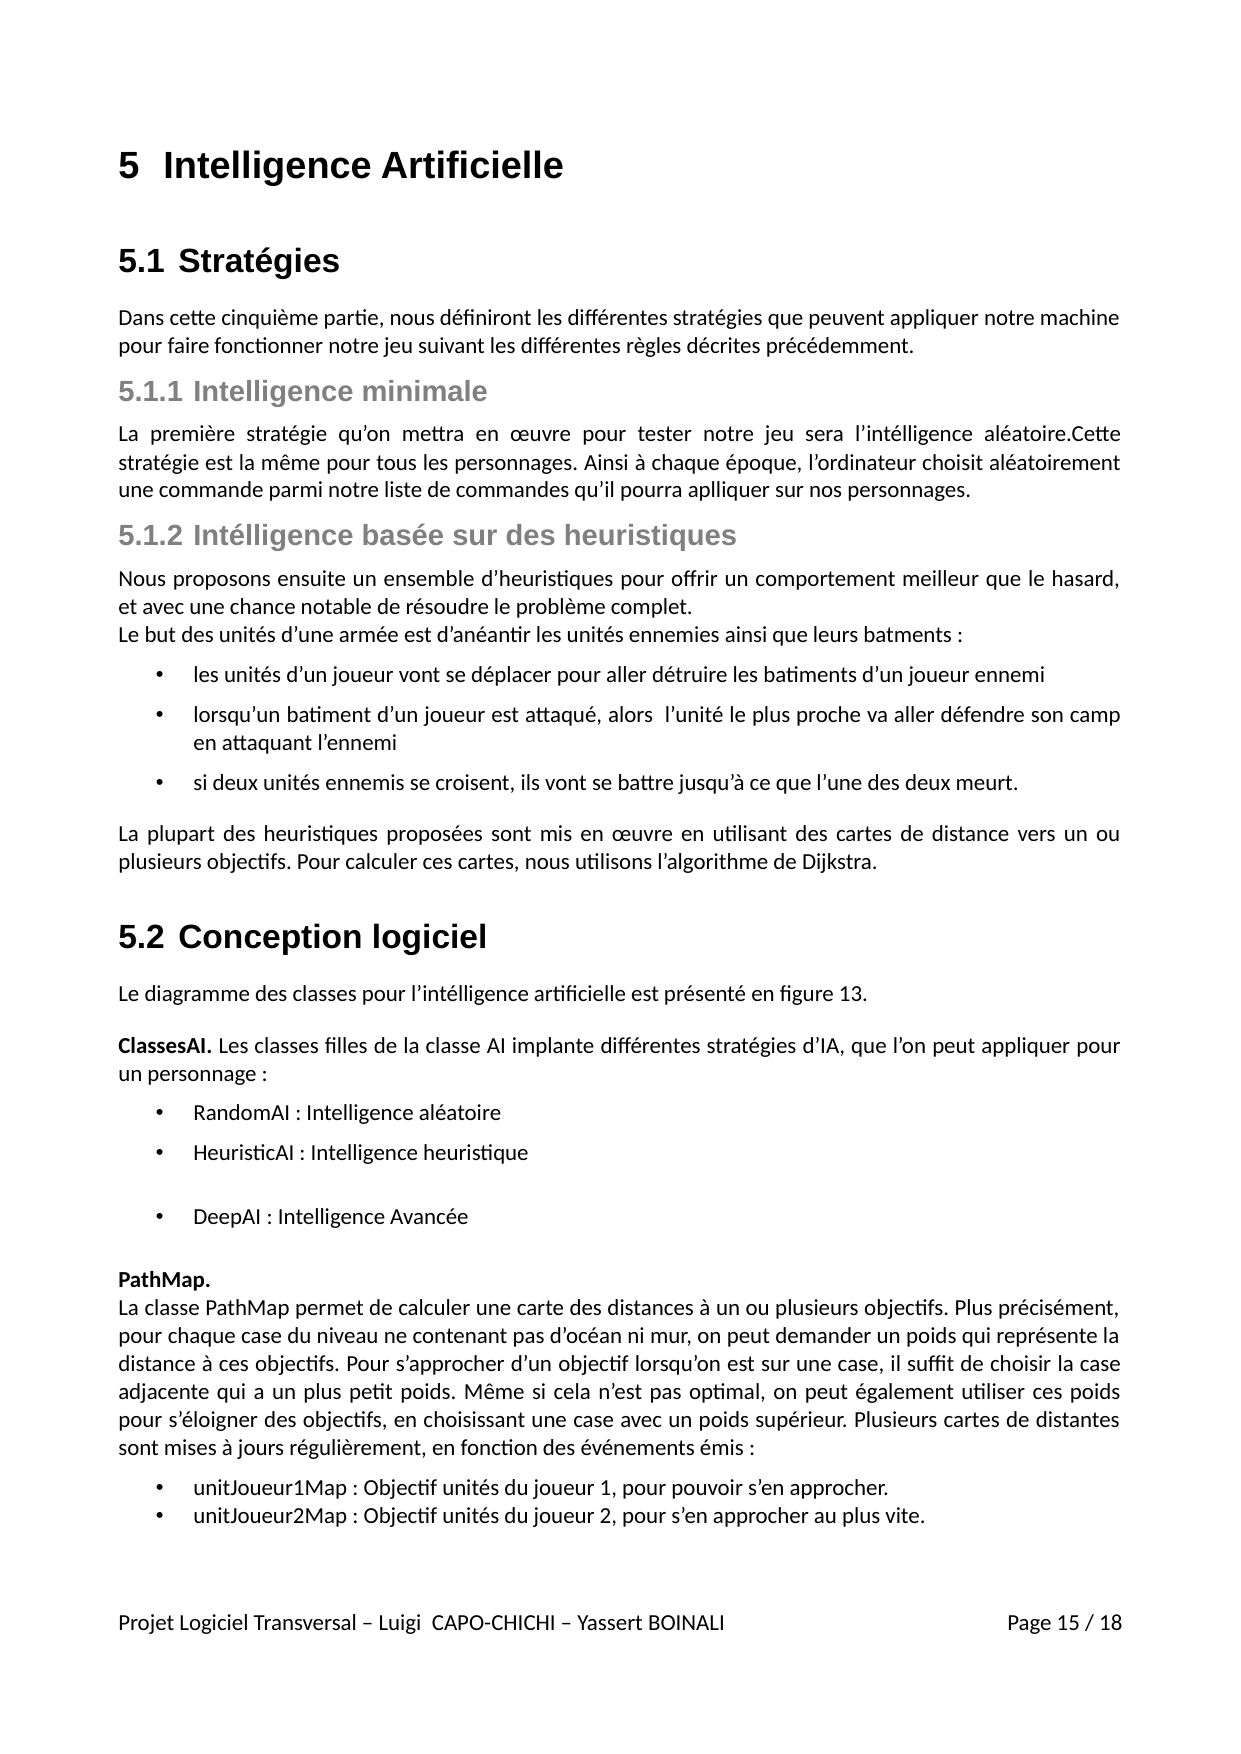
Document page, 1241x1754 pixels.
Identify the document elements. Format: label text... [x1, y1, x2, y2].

text Le but des unités d’une armée est d’anéantir les unités ennemies ainsi que leurs batments : [118, 620, 1122, 648]
text La classe PathMap permet de calculer une carte des distances à un ou plusieurs objectifs. Plus précisément, pour chaque case du niveau ne contenant pas d’océan ni mur, on peut demander un poids qui représente la distance à ces objectifs. Pour s’approcher d’un objectif lorsqu’on est sur une case, il suffit de choisir la case adjacente qui a un plus petit poids. Même si cela n’est pas optimal, on peut également utiliser ces poids pour s’éloigner des objectifs, en choisissant une case avec un poids supérieur. Plusieurs cartes de distantes sont mises à jours régulièrement, en fonction des événements émis : [118, 1293, 1122, 1461]
list DeepAI : Intelligence Avancée [156, 1202, 1122, 1230]
text PathMap. [118, 1265, 1122, 1293]
list les unités d’un joueur vont se déplacer pour aller détruire les batiments d’un joueur ennemi [156, 660, 1122, 688]
text La plupart des heuristiques proposées sont mis en œuvre en utilisant des cartes de distance vers un ou plusieurs objectifs. Pour calculer ces cartes, nous utilisons l’algorithme de Dijkstra. [118, 819, 1122, 875]
subtitle Intelligence Artificielle [118, 143, 1122, 187]
subtitle Conception logiciel [118, 917, 1122, 955]
subtitle Stratégies [118, 241, 1122, 279]
list si deux unités ennemis se croisent, ils vont se battre jusqu’à ce que l’une des deux meurt. [156, 768, 1122, 796]
list unitJoueur1Map : Objectif unités du joueur 1, pour pouvoir s’en approcher. [156, 1473, 1122, 1501]
text ClassesAI. Les classes filles de la classe AI implante différentes stratégies d’IA, que l’on peut appliquer pour un personnage : [118, 1031, 1122, 1087]
text Nous proposons ensuite un ensemble d’heuristiques pour offrir un comportement meilleur que le hasard, et avec une chance notable de résoudre le problème complet. [118, 564, 1122, 620]
text Le diagramme des classes pour l’intélligence artificielle est présenté en figure 13. [118, 979, 1122, 1007]
list lorsqu’un batiment d’un joueur est attaqué, alors l’unité le plus proche va aller défendre son camp en attaquant l’ennemi [156, 700, 1122, 756]
text La première stratégie qu’on mettra en œuvre pour tester notre jeu sera l’intélligence aléatoire.Cette stratégie est la même pour tous les personnages. Ainsi à chaque époque, l’ordinateur choisit aléatoirement une commande parmi notre liste de commandes qu’il pourra aplliquer sur nos personnages. [118, 419, 1122, 504]
subtitle Intelligence minimale [118, 373, 1122, 407]
text Dans cette cinquième partie, nous définiront les différentes stratégies que peuvent appliquer notre machine pour faire fonctionner notre jeu suivant les différentes règles décrites précédemment. [118, 303, 1122, 359]
subtitle Intélligence basée sur des heuristiques [118, 518, 1122, 552]
list RandomAI : Intelligence aléatoire [156, 1098, 1122, 1127]
list HeuristicAI : Intelligence heuristique [156, 1138, 1122, 1166]
list unitJoueur2Map : Objectif unités du joueur 2, pour s’en approcher au plus vite. [156, 1501, 1122, 1529]
